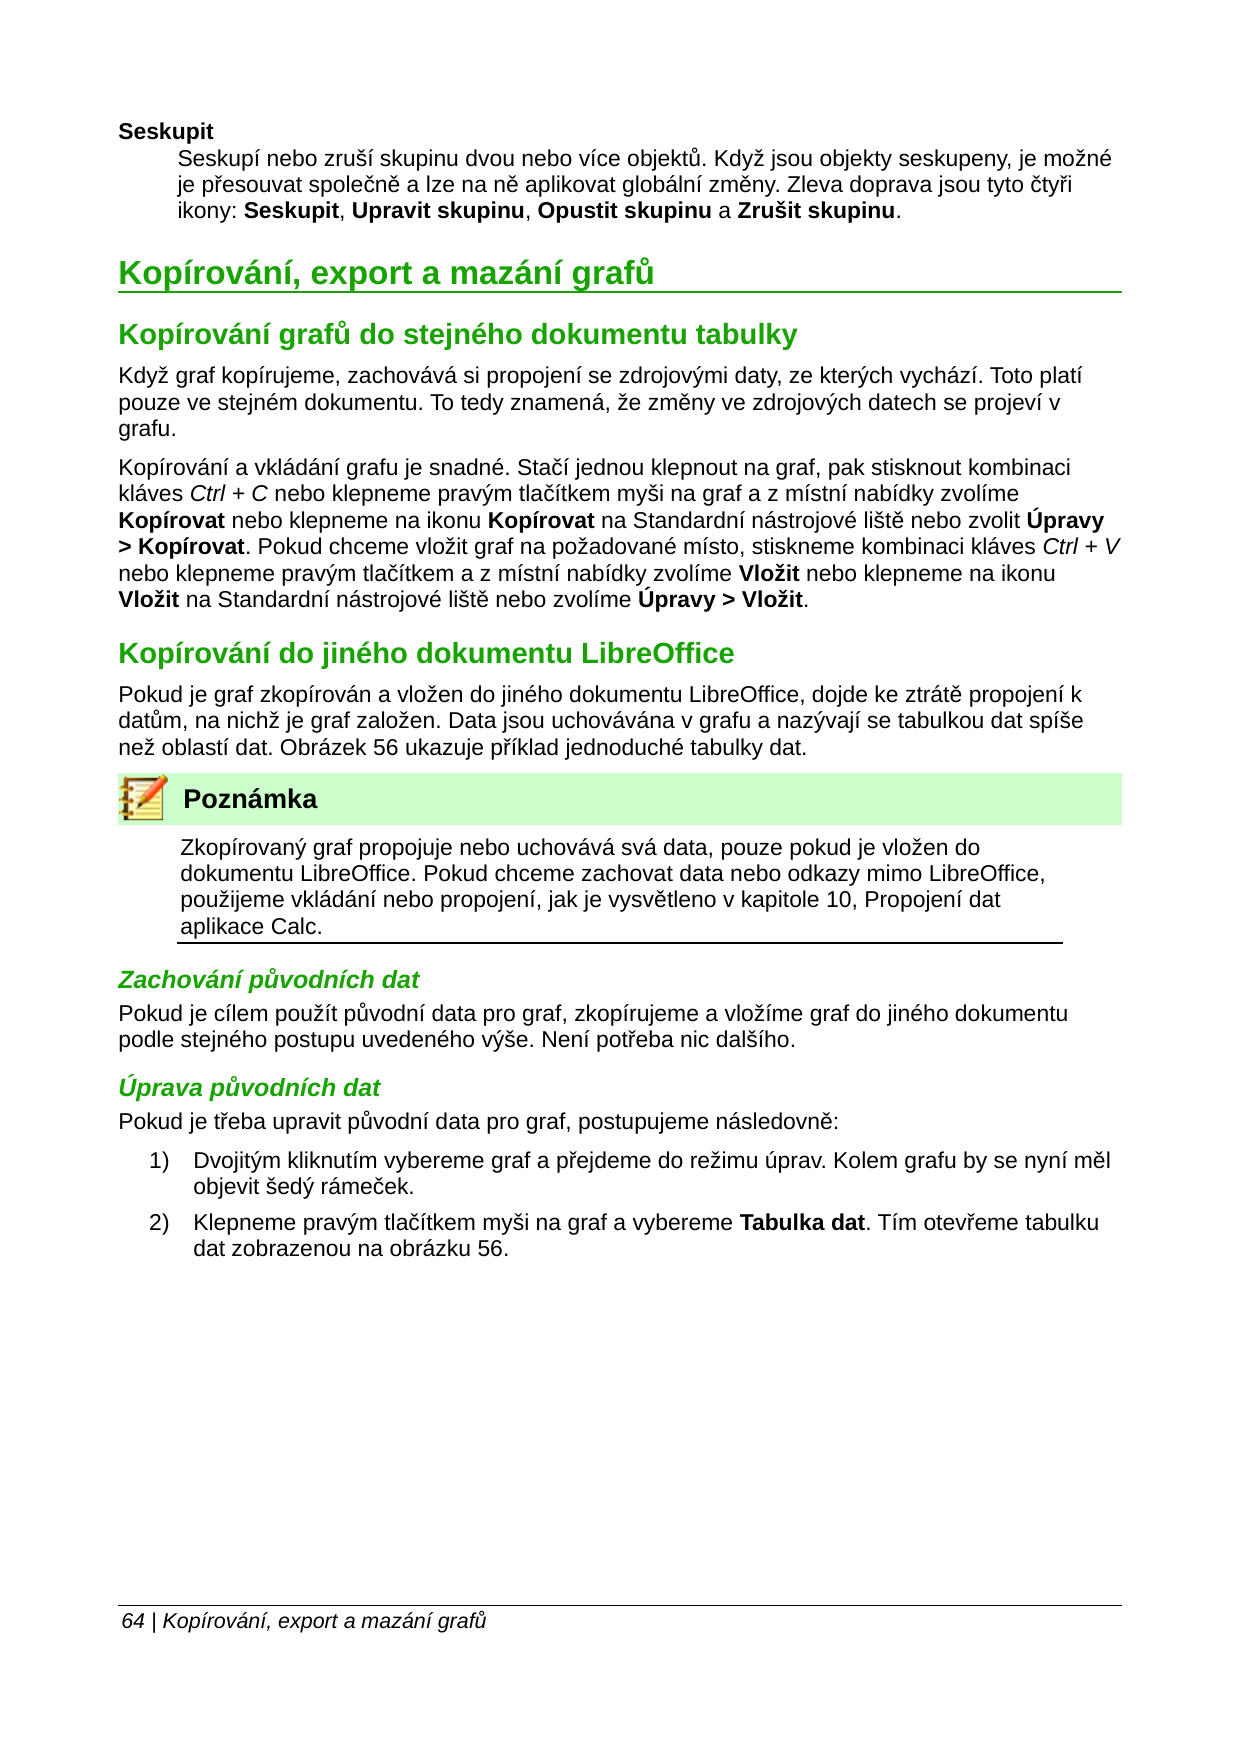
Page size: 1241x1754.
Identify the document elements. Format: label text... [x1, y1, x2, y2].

text Zkopírovaný graf propojuje nebo uchovává svá data, pouze pokud je vložen do dokumentu LibreOffice. Pokud chceme zachovat data nebo odkazy mimo LibreOffice, použijeme vkládání nebo propojení, jak je vysvětleno v kapitole 10, Propojení dat aplikace Calc. [177, 831, 1063, 942]
subtitle Poznámka [118, 773, 1122, 825]
subtitle Úprava původních dat [118, 1073, 1122, 1102]
picture [119, 773, 170, 824]
subtitle Kopírování, export a mazání grafů [118, 253, 1122, 291]
subtitle Zachování původních dat [118, 965, 1122, 994]
text Pokud je cílem použít původní data pro graf, zkopírujeme a vložíme graf do jiného dokumentu podle stejného postupu uvedeného výše. Není potřeba nic dalšího. [118, 1000, 1122, 1053]
subtitle Kopírování grafů do stejného dokumentu tabulky [118, 317, 1122, 351]
text Seskupit [118, 118, 1122, 144]
text Když graf kopírujeme, zachovává si propojení se zdrojovými daty, ze kterých vychází. Toto platí pouze ve stejném dokumentu. To tedy znamená, že změny ve zdrojových datech se projeví v grafu. [118, 362, 1122, 442]
subtitle Kopírování do jiného dokumentu LibreOffice [118, 636, 1122, 669]
text Pokud je graf zkopírován a vložen do jiného dokumentu LibreOffice, dojde ke ztrátě propojení k datům, na nichž je graf založen. Data jsou uchovávána v grafu a nazývají se tabulkou dat spíše než oblastí dat. Obrázek 56 ukazuje příklad jednoduché tabulky dat. [118, 681, 1122, 760]
text Seskupí nebo zruší skupinu dvou nebo více objektů. Když jsou objekty seskupeny, je možné je přesouvat společně a lze na ně aplikovat globální změny. Zleva doprava jsou tyto čtyři ikony: Seskupit, Upravit skupinu, Opustit skupinu a Zrušit skupinu. [177, 144, 1122, 223]
list Klepneme pravým tlačítkem myši na graf a vybereme Tabulka dat. Tím otevřeme tabulku dat zobrazenou na obrázku 56. [169, 1208, 1122, 1261]
text Pokud je třeba upravit původní data pro graf, postupujeme následovně: [118, 1108, 1122, 1134]
list Dvojitým kliknutím vybereme graf a přejdeme do režimu úprav. Kolem grafu by se nyní měl objevit šedý rámeček. [169, 1147, 1122, 1199]
text Kopírování a vkládání grafu je snadné. Stačí jednou klepnout na graf, pak stisknout kombinaci kláves Ctrl + C nebo klepneme pravým tlačítkem myši na graf a z místní nabídky zvolíme Kopírovat nebo klepneme na ikonu Kopírovat na Standardní nástrojové liště nebo zvolit Úpravy > Kopírovat. Pokud chceme vložit graf na požadované místo, stiskneme kombinaci kláves Ctrl + V nebo klepneme pravým tlačítkem a z místní nabídky zvolíme Vložit nebo klepneme na ikonu Vložit na Standardní nástrojové liště nebo zvolíme Úpravy > Vložit. [118, 454, 1122, 612]
